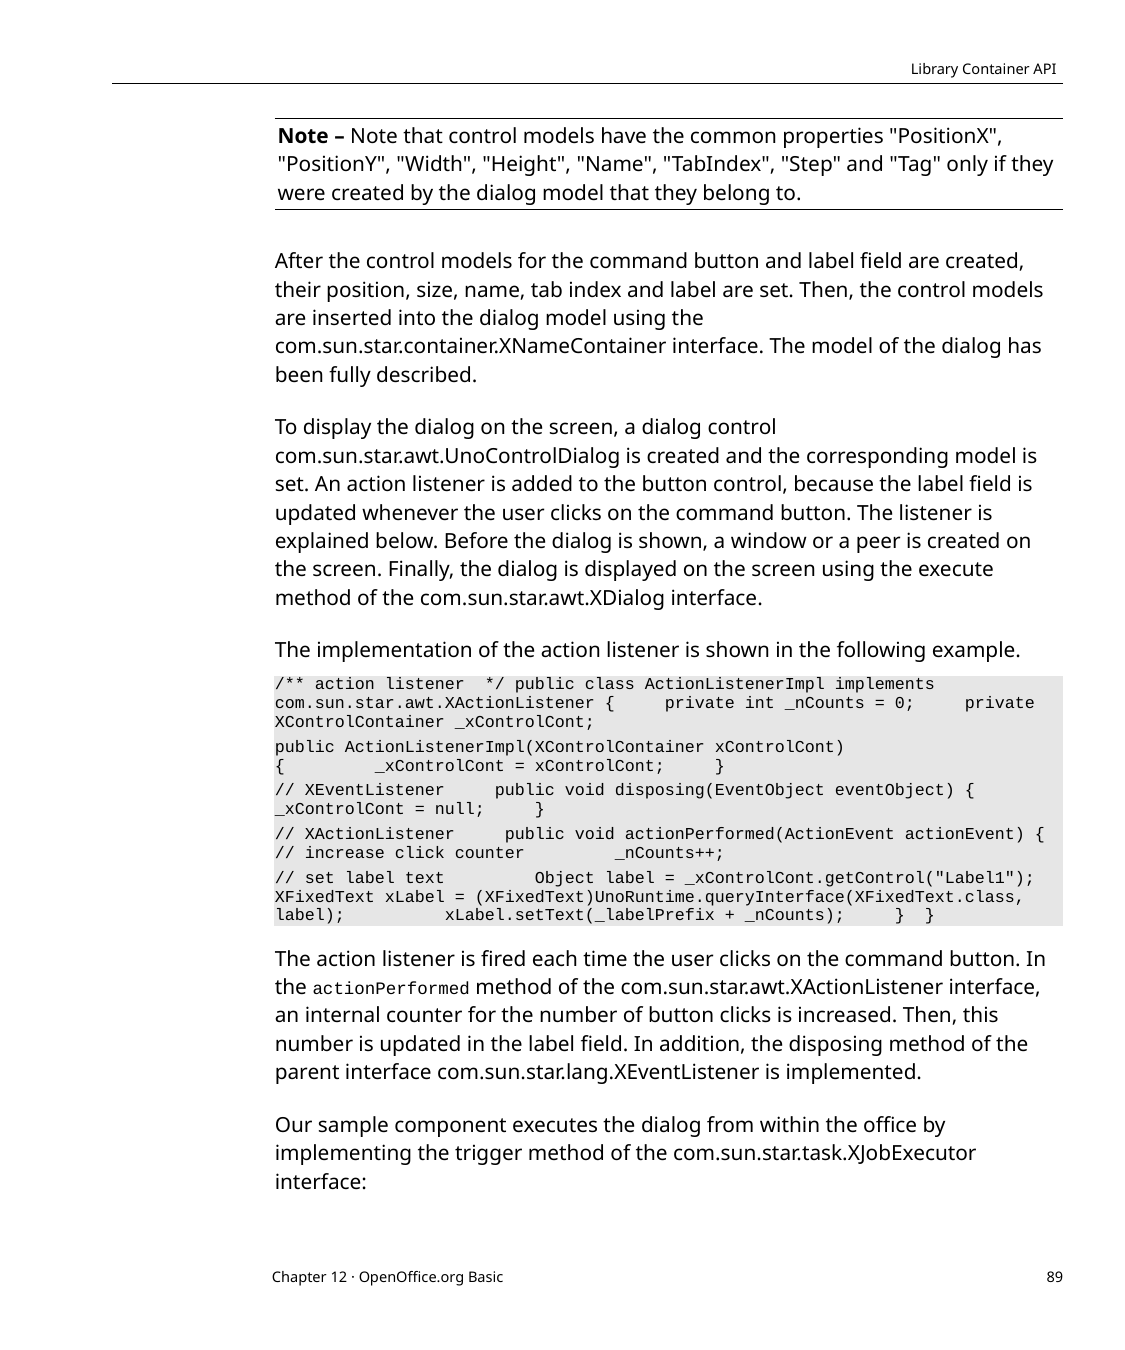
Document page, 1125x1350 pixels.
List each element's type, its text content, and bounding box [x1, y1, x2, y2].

text The implementation of the action listener is shown in the following example. [274, 635, 1063, 664]
text To display the dialog on the screen, a dialog control com.sun.star.awt.UnoControlDialog is created and the corresponding model is set. An action listener is added to the button control, because the label field is updated whenever the user clicks on the command button. The listener is explained below. Before the dialog is shown, a window or a peer is created on the screen. Finally, the dialog is displayed on the screen using the execute method of the com.sun.star.awt.XDialog interface. [274, 412, 1063, 611]
text The action listener is fired each time the user clicks on the command button. In the actionPerformed method of the com.sun.star.awt.XActionListener interface, an internal counter for the number of button clicks is increased. Then, this number is updated in the label field. In addition, the disposing method of the parent interface com.sun.star.lang.XEventListener is implemented. [274, 944, 1063, 1086]
text // XActionListener public void actionPerformed(ActionEvent actionEvent) { // increase click counter _nCounts++; [274, 826, 1063, 863]
text public ActionListenerImpl(XControlContainer xControlCont) { _xControlCont = xControlCont; } [274, 738, 1063, 776]
text Our sample component executes the dialog from within the office by implementing the trigger method of the com.sun.star.task.XJobExecutor interface: [274, 1110, 1063, 1195]
list Note that control models have the common properties "PositionX", "PositionY", "Width", "Height", "Name", "TabIndex", "Step" and "Tag" only if they were created by the dialog model that they belong to. [274, 119, 1063, 209]
text /** action listener */ public class ActionListenerImpl implements com.sun.star.awt.XActionListener { private int _nCounts = 0; private XControlContainer _xControlCont; [274, 676, 1063, 732]
text After the control models for the command button and label field are created, their position, size, name, tab index and label are set. Then, the control models are inserted into the dialog model using the com.sun.star.container.XNameContainer interface. The model of the dialog has been fully described. [274, 246, 1063, 388]
text // set label text Object label = _xControlCont.getControl("Label1"); XFixedText xLabel = (XFixedText)UnoRuntime.queryInterface(XFixedText.class, label); xLabel.setText(_labelPrefix + _nCounts); } } [274, 869, 1063, 926]
text // XEventListener public void disposing(EventObject eventObject) { _xControlCont = null; } [274, 782, 1063, 820]
